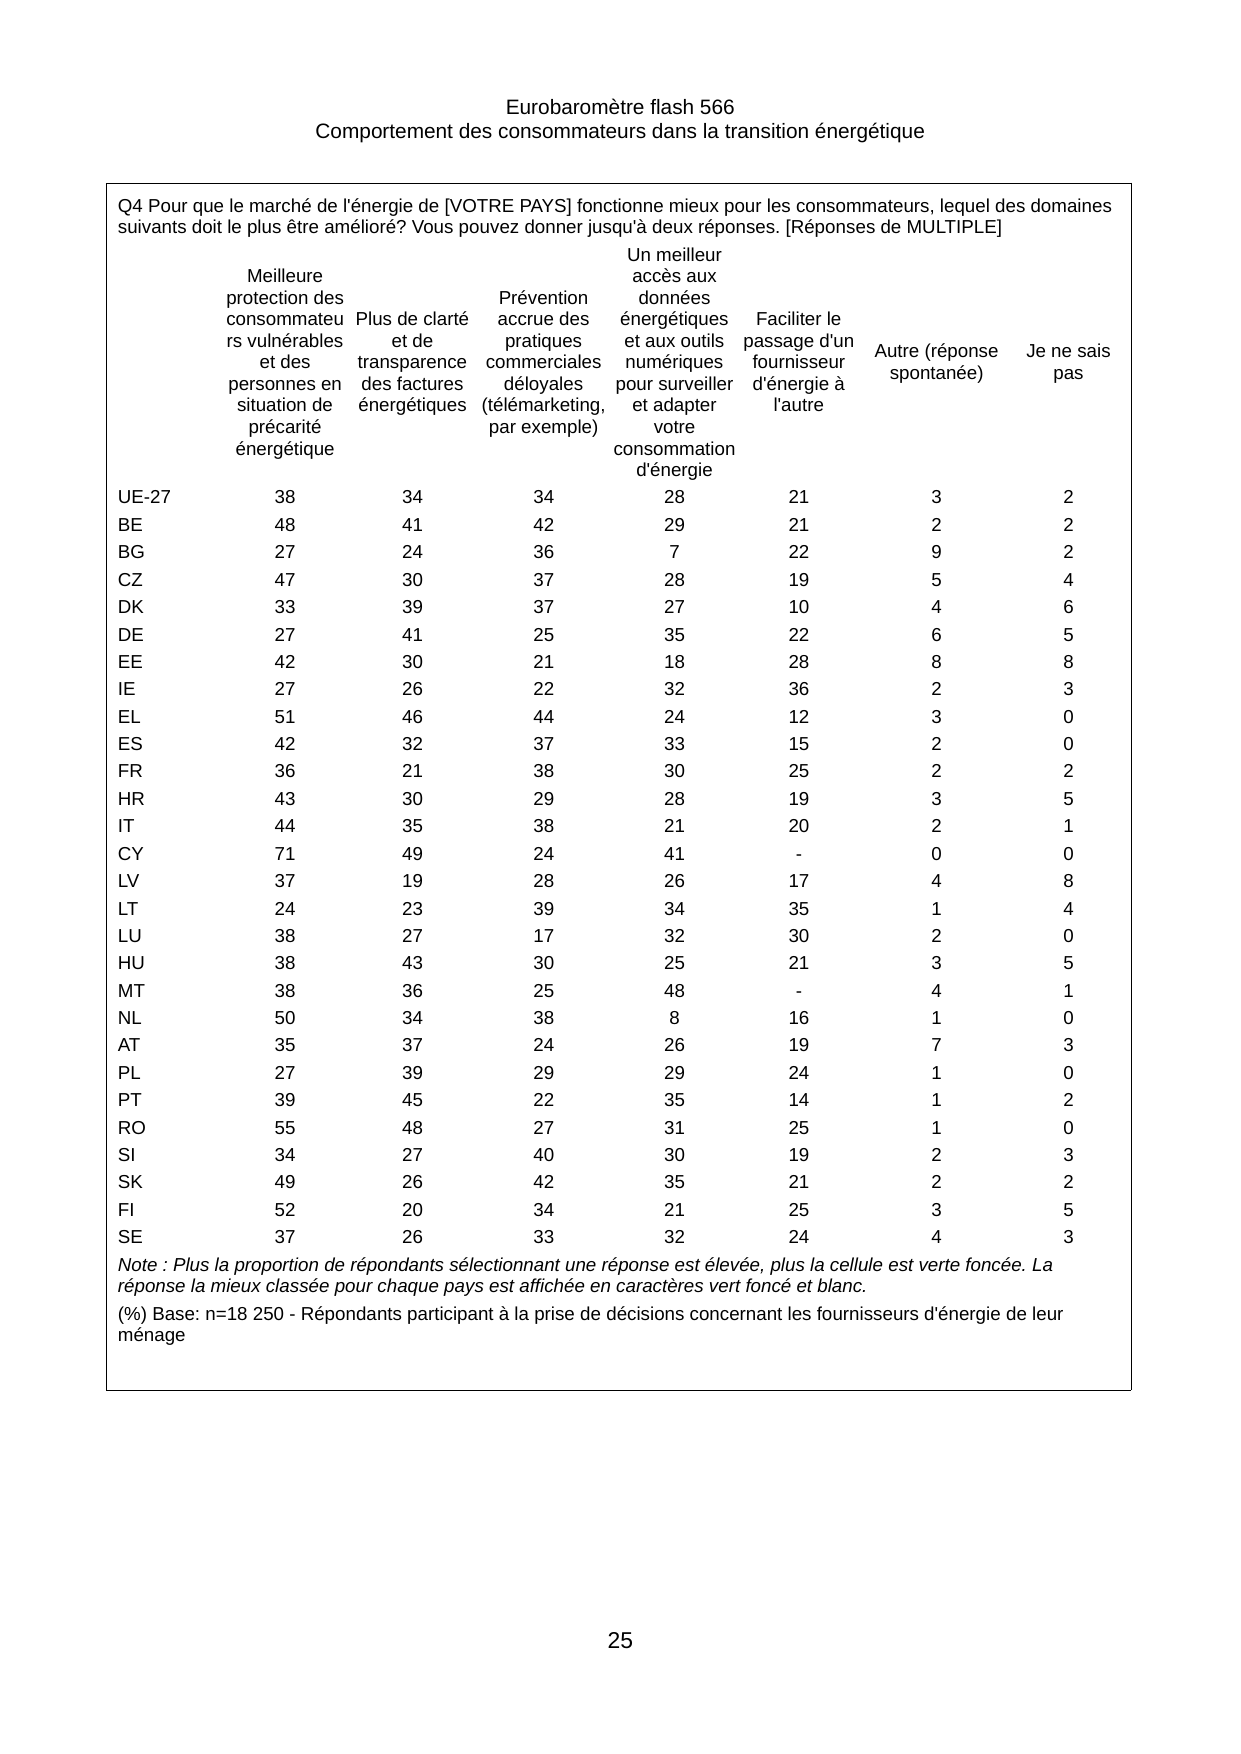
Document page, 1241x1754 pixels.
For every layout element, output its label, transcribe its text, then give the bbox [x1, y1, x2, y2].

table_cell Un meilleur accès aux données énergétiques et aux outils numériques pour surveiller et adapter votre consommation d'énergie [609, 240, 739, 483]
table_cell 22 [739, 538, 858, 566]
table_cell 17 [478, 922, 609, 949]
table_cell 5 [1015, 1196, 1122, 1223]
table_cell 1 [858, 894, 1015, 922]
table_cell 51 [223, 703, 347, 730]
table_cell DE [115, 620, 223, 648]
table_cell 37 [223, 1223, 347, 1251]
table_cell 0 [858, 840, 1015, 867]
table_cell CY [115, 840, 223, 867]
table_cell 44 [223, 812, 347, 839]
table_cell PT [115, 1086, 223, 1113]
table_cell 34 [609, 894, 739, 922]
table_cell SE [115, 1223, 223, 1251]
table_cell 19 [739, 1141, 858, 1168]
table_cell 8 [1015, 648, 1122, 675]
table_cell HU [115, 949, 223, 977]
table_cell 38 [223, 949, 347, 977]
table_cell 1 [858, 1086, 1015, 1113]
table_cell 7 [609, 538, 739, 566]
table_cell 55 [223, 1114, 347, 1141]
table_cell MT [115, 977, 223, 1004]
table_cell 28 [609, 566, 739, 593]
table_cell 2 [858, 1168, 1015, 1196]
table_cell 3 [858, 703, 1015, 730]
table_cell 39 [223, 1086, 347, 1113]
table_cell 34 [478, 1196, 609, 1223]
table_cell 8 [609, 1004, 739, 1031]
table_cell 25 [739, 1114, 858, 1141]
table_cell 7 [858, 1031, 1015, 1059]
table_cell 2 [858, 675, 1015, 703]
table_cell 37 [478, 730, 609, 757]
table_cell 3 [1015, 1223, 1122, 1251]
table_cell Prévention accrue des pratiques commerciales déloyales (télémarketing, par exemple) [478, 240, 609, 483]
table_cell 41 [347, 511, 477, 538]
table_cell 10 [739, 593, 858, 620]
table_cell 42 [223, 648, 347, 675]
table_cell 33 [609, 730, 739, 757]
table_cell 24 [739, 1059, 858, 1086]
table_cell 24 [223, 894, 347, 922]
table_cell 20 [739, 812, 858, 839]
table_cell FR [115, 758, 223, 785]
table_cell 41 [609, 840, 739, 867]
table_cell 36 [347, 977, 477, 1004]
table_cell 36 [739, 675, 858, 703]
table_cell 37 [223, 867, 347, 894]
table_cell 36 [223, 758, 347, 785]
table_cell 44 [478, 703, 609, 730]
table_cell 20 [347, 1196, 477, 1223]
table_cell 27 [609, 593, 739, 620]
table_cell 22 [739, 620, 858, 648]
table_cell 0 [1015, 730, 1122, 757]
table_cell 35 [609, 1168, 739, 1196]
table_cell 4 [858, 867, 1015, 894]
table_cell 17 [739, 867, 858, 894]
table_cell 1 [858, 1059, 1015, 1086]
table_cell 0 [1015, 922, 1122, 949]
table_cell 27 [223, 675, 347, 703]
table_cell 2 [858, 511, 1015, 538]
table_cell CZ [115, 566, 223, 593]
table_cell 4 [1015, 566, 1122, 593]
table_cell [115, 240, 223, 483]
table_cell 2 [858, 812, 1015, 839]
table_cell 21 [739, 484, 858, 511]
table_cell 28 [609, 484, 739, 511]
table_cell 49 [347, 840, 477, 867]
table_cell 38 [223, 977, 347, 1004]
table_cell 12 [739, 703, 858, 730]
table_cell 34 [478, 484, 609, 511]
table_cell 6 [858, 620, 1015, 648]
table_cell 32 [347, 730, 477, 757]
table_cell RO [115, 1114, 223, 1141]
table_cell 2 [1015, 538, 1122, 566]
table_cell 5 [1015, 620, 1122, 648]
table_cell AT [115, 1031, 223, 1059]
table_cell 39 [347, 1059, 477, 1086]
table_cell 24 [347, 538, 477, 566]
table_cell 8 [858, 648, 1015, 675]
table_cell 18 [609, 648, 739, 675]
table_cell SI [115, 1141, 223, 1168]
table_cell Meilleure protection des consommateurs vulnérables et des personnes en situation de précarité énergétique [223, 240, 347, 483]
table_cell 2 [1015, 1168, 1122, 1196]
table_cell 21 [739, 949, 858, 977]
table_cell 37 [347, 1031, 477, 1059]
table_cell 50 [223, 1004, 347, 1031]
table_cell 33 [478, 1223, 609, 1251]
table_cell Note : Plus la proportion de répondants sélectionnant une réponse est élevée, plus la cellule est verte foncée. La réponse la mieux classée pour chaque pays est affichée en caractères vert foncé et blanc. [115, 1251, 1122, 1299]
table_cell 24 [478, 1031, 609, 1059]
table_cell EE [115, 648, 223, 675]
table_cell 48 [609, 977, 739, 1004]
table_cell 26 [609, 867, 739, 894]
table_cell 2 [858, 758, 1015, 785]
table_cell 41 [347, 620, 477, 648]
table_cell 30 [347, 785, 477, 812]
table_cell 1 [858, 1114, 1015, 1141]
table_cell 3 [858, 949, 1015, 977]
table_cell 24 [478, 840, 609, 867]
table_cell 19 [739, 785, 858, 812]
table_cell 9 [858, 538, 1015, 566]
table_cell 30 [739, 922, 858, 949]
table_cell 42 [223, 730, 347, 757]
table_cell 39 [478, 894, 609, 922]
table_cell 40 [478, 1141, 609, 1168]
table_cell 31 [609, 1114, 739, 1141]
table_cell 30 [478, 949, 609, 977]
table_cell 2 [858, 1141, 1015, 1168]
table_cell 1 [858, 1004, 1015, 1031]
table_cell 15 [739, 730, 858, 757]
table_cell 28 [478, 867, 609, 894]
table_cell 42 [478, 1168, 609, 1196]
table_cell 3 [858, 1196, 1015, 1223]
table_cell 30 [347, 648, 477, 675]
table_cell 28 [739, 648, 858, 675]
table_cell 2 [858, 730, 1015, 757]
table_cell 38 [223, 922, 347, 949]
table_header Q4 Pour que le marché de l'énergie de [VOTRE PAYS] fonctionne mieux pour les consommateurs, lequel des domaines suivants doit le plus être amélioré? Vous pouvez donner jusqu'à deux réponses. [Réponses de MULTIPLE] [115, 191, 1122, 240]
table_cell 25 [739, 758, 858, 785]
table_cell 22 [478, 1086, 609, 1113]
table_cell UE-27 [115, 484, 223, 511]
table_cell 32 [609, 675, 739, 703]
table_cell 2 [1015, 511, 1122, 538]
table_cell 8 [1015, 867, 1122, 894]
table_cell 22 [478, 675, 609, 703]
table_cell 35 [347, 812, 477, 839]
table_cell 35 [609, 620, 739, 648]
table_cell 21 [478, 648, 609, 675]
table_cell 52 [223, 1196, 347, 1223]
table_cell 19 [347, 867, 477, 894]
table_cell 14 [739, 1086, 858, 1113]
table_cell 27 [347, 1141, 477, 1168]
table_cell 71 [223, 840, 347, 867]
table_cell 36 [478, 538, 609, 566]
table_cell 38 [478, 812, 609, 839]
table_cell BG [115, 538, 223, 566]
table_cell 4 [858, 1223, 1015, 1251]
table_cell 25 [478, 620, 609, 648]
table_cell 27 [223, 538, 347, 566]
table_cell 21 [347, 758, 477, 785]
table_cell 3 [858, 785, 1015, 812]
table_cell 2 [858, 922, 1015, 949]
table_cell 38 [478, 1004, 609, 1031]
table_cell 35 [223, 1031, 347, 1059]
table_cell 43 [347, 949, 477, 977]
table_cell 0 [1015, 840, 1122, 867]
table_cell 27 [478, 1114, 609, 1141]
table_cell 27 [347, 922, 477, 949]
table_cell 43 [223, 785, 347, 812]
table_cell 49 [223, 1168, 347, 1196]
table_cell 42 [478, 511, 609, 538]
table_cell 4 [858, 593, 1015, 620]
table_cell 3 [1015, 1031, 1122, 1059]
table_cell 3 [1015, 1141, 1122, 1168]
table_cell 21 [609, 812, 739, 839]
table_cell (%) Base: n=18 250 - Répondants participant à la prise de décisions concernant les fournisseurs d'énergie de leur ménage [115, 1300, 1122, 1348]
table_cell 29 [478, 785, 609, 812]
table_cell 2 [1015, 758, 1122, 785]
table_cell 3 [858, 484, 1015, 511]
table_cell 25 [478, 977, 609, 1004]
table_cell 38 [478, 758, 609, 785]
table_cell IT [115, 812, 223, 839]
table_cell 26 [347, 675, 477, 703]
table_cell 0 [1015, 703, 1122, 730]
table_cell HR [115, 785, 223, 812]
table_cell 4 [1015, 894, 1122, 922]
table_cell 19 [739, 1031, 858, 1059]
table_cell 47 [223, 566, 347, 593]
table_cell 30 [609, 1141, 739, 1168]
table_cell 30 [347, 566, 477, 593]
table_cell 30 [609, 758, 739, 785]
table_cell 32 [609, 922, 739, 949]
table_cell NL [115, 1004, 223, 1031]
table_cell 48 [223, 511, 347, 538]
table_cell 23 [347, 894, 477, 922]
table_cell 25 [609, 949, 739, 977]
table_cell - [739, 840, 858, 867]
table_cell 29 [478, 1059, 609, 1086]
table_cell 6 [1015, 593, 1122, 620]
table_cell 4 [858, 977, 1015, 1004]
table_cell 21 [739, 1168, 858, 1196]
table_cell 38 [223, 484, 347, 511]
table_cell 27 [223, 1059, 347, 1086]
table_cell 34 [223, 1141, 347, 1168]
table_cell 37 [478, 566, 609, 593]
table_cell 0 [1015, 1059, 1122, 1086]
table_cell 45 [347, 1086, 477, 1113]
table_cell LT [115, 894, 223, 922]
table_cell 32 [609, 1223, 739, 1251]
table_cell 16 [739, 1004, 858, 1031]
table_cell 34 [347, 1004, 477, 1031]
table_cell 34 [347, 484, 477, 511]
table_cell 1 [1015, 812, 1122, 839]
table_cell 24 [739, 1223, 858, 1251]
table_cell Autre (réponse spontanée) [858, 240, 1015, 483]
table_cell 39 [347, 593, 477, 620]
table_cell 5 [1015, 949, 1122, 977]
table_cell 29 [609, 511, 739, 538]
table_cell 37 [478, 593, 609, 620]
table_cell 0 [1015, 1114, 1122, 1141]
table_cell 35 [609, 1086, 739, 1113]
table_cell DK [115, 593, 223, 620]
table_cell 5 [858, 566, 1015, 593]
table_cell 26 [609, 1031, 739, 1059]
table_cell 29 [609, 1059, 739, 1086]
table_cell EL [115, 703, 223, 730]
table_cell 21 [609, 1196, 739, 1223]
table_cell 28 [609, 785, 739, 812]
table_cell 2 [1015, 1086, 1122, 1113]
table_cell BE [115, 511, 223, 538]
table_cell Je ne sais pas [1015, 240, 1122, 483]
table_cell 25 [739, 1196, 858, 1223]
table_cell LU [115, 922, 223, 949]
table_cell 21 [739, 511, 858, 538]
table_cell Plus de clarté et de transparence des factures énergétiques [347, 240, 477, 483]
table_cell - [739, 977, 858, 1004]
table_cell 0 [1015, 1004, 1122, 1031]
table_cell SK [115, 1168, 223, 1196]
table_cell LV [115, 867, 223, 894]
table_cell 19 [739, 566, 858, 593]
table_cell PL [115, 1059, 223, 1086]
table_cell 3 [1015, 675, 1122, 703]
table_cell ES [115, 730, 223, 757]
table_cell 48 [347, 1114, 477, 1141]
table_cell 26 [347, 1223, 477, 1251]
table_cell 46 [347, 703, 477, 730]
table_cell 24 [609, 703, 739, 730]
table_cell Faciliter le passage d'un fournisseur d'énergie à l'autre [739, 240, 858, 483]
table_cell IE [115, 675, 223, 703]
table_cell 35 [739, 894, 858, 922]
table_cell 33 [223, 593, 347, 620]
table_cell 1 [1015, 977, 1122, 1004]
table_cell FI [115, 1196, 223, 1223]
table_cell 26 [347, 1168, 477, 1196]
table_cell 27 [223, 620, 347, 648]
table_cell 2 [1015, 484, 1122, 511]
table_cell 5 [1015, 785, 1122, 812]
